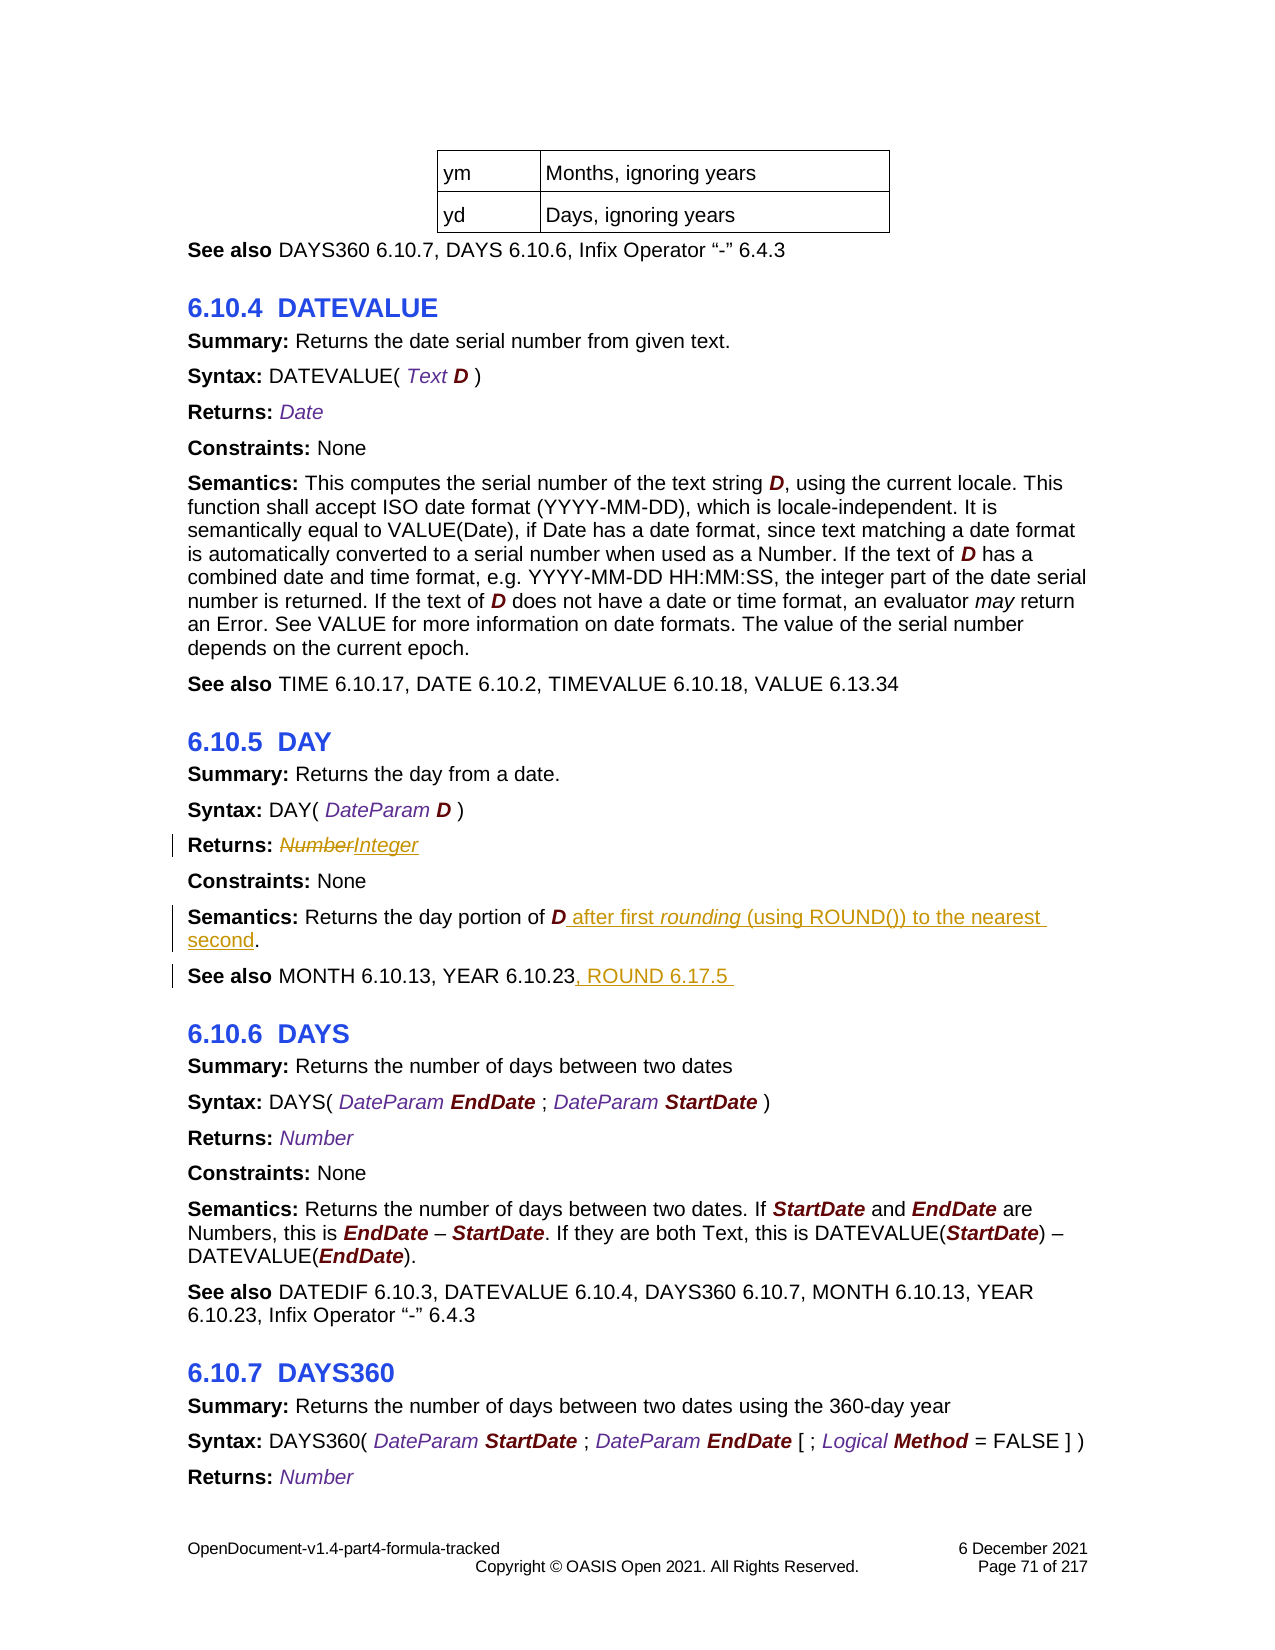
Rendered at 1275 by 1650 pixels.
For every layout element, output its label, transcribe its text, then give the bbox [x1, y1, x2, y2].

text Constraints: None [187, 1162, 1088, 1185]
text Summary: Returns the number of days between two dates using the 360-day year [187, 1394, 1088, 1418]
text Returns: Integer [187, 834, 1088, 857]
table_cell Days, ignoring years [541, 192, 889, 232]
text Syntax: DAYS360( DateParam StartDate ; DateParam EndDate [ ; Logical Method = FALSE ] ) [187, 1430, 1088, 1453]
table_cell ym [438, 151, 540, 191]
text See also DAYS360 6.10.7, DAYS 6.10.6, Infix Operator “-” 6.4.3 [187, 238, 1088, 262]
text See also MONTH 6.10.13, YEAR 6.10.23, ROUND 6.17.5 [187, 964, 1088, 988]
text Syntax: DAY( DateParam D ) [187, 798, 1088, 822]
subtitle DAYS360 [187, 1358, 1088, 1388]
text See also TIME 6.10.17, DATE 6.10.2, TIMEVALUE 6.10.18, VALUE 6.13.34 [187, 672, 1088, 696]
text Semantics: Returns the day portion of D after first rounding (using ROUND()) to the nearest second. [187, 905, 1088, 952]
text Returns: Date [187, 400, 1088, 424]
text Returns: Number [187, 1126, 1088, 1150]
text Constraints: None [187, 869, 1088, 893]
text Syntax: DATEVALUE( Text D ) [187, 365, 1088, 388]
text Summary: Returns the date serial number from given text. [187, 329, 1088, 353]
table_cell Months, ignoring years [541, 151, 889, 191]
subtitle DAY [187, 727, 1088, 757]
text Syntax: DAYS( DateParam EndDate ; DateParam StartDate ) [187, 1091, 1088, 1114]
subtitle DAYS [187, 1019, 1088, 1049]
text See also DATEDIF 6.10.3, DATEVALUE 6.10.4, DAYS360 6.10.7, MONTH 6.10.13, YEAR 6.10.23, Infix Operator “-” 6.4.3 [187, 1280, 1088, 1327]
table_cell yd [438, 192, 540, 232]
text Semantics: This computes the serial number of the text string D, using the current locale. This function shall accept ISO date format (YYYY-MM-DD), which is locale-independent. It is semantically equal to VALUE(Date), if Date has a date format, since text matching a date format is automatically converted to a serial number when used as a Number. If the text of D has a combined date and time format, e.g. YYYY-MM-DD HH:MM:SS, the integer part of the date serial number is returned. If the text of D does not have a date or time format, an evaluator may return an Error. See VALUE for more information on date formats. The value of the serial number depends on the current epoch. [187, 472, 1088, 660]
text Summary: Returns the day from a date. [187, 763, 1088, 786]
text Constraints: None [187, 436, 1088, 459]
subtitle DATEVALUE [187, 293, 1088, 323]
text Returns: Number [187, 1466, 1088, 1489]
text Summary: Returns the number of days between two dates [187, 1055, 1088, 1078]
text Semantics: Returns the number of days between two dates. If StartDate and EndDate are Numbers, this is EndDate – StartDate. If they are both Text, this is DATEVALUE(StartDate) – DATEVALUE(EndDate). [187, 1197, 1088, 1268]
